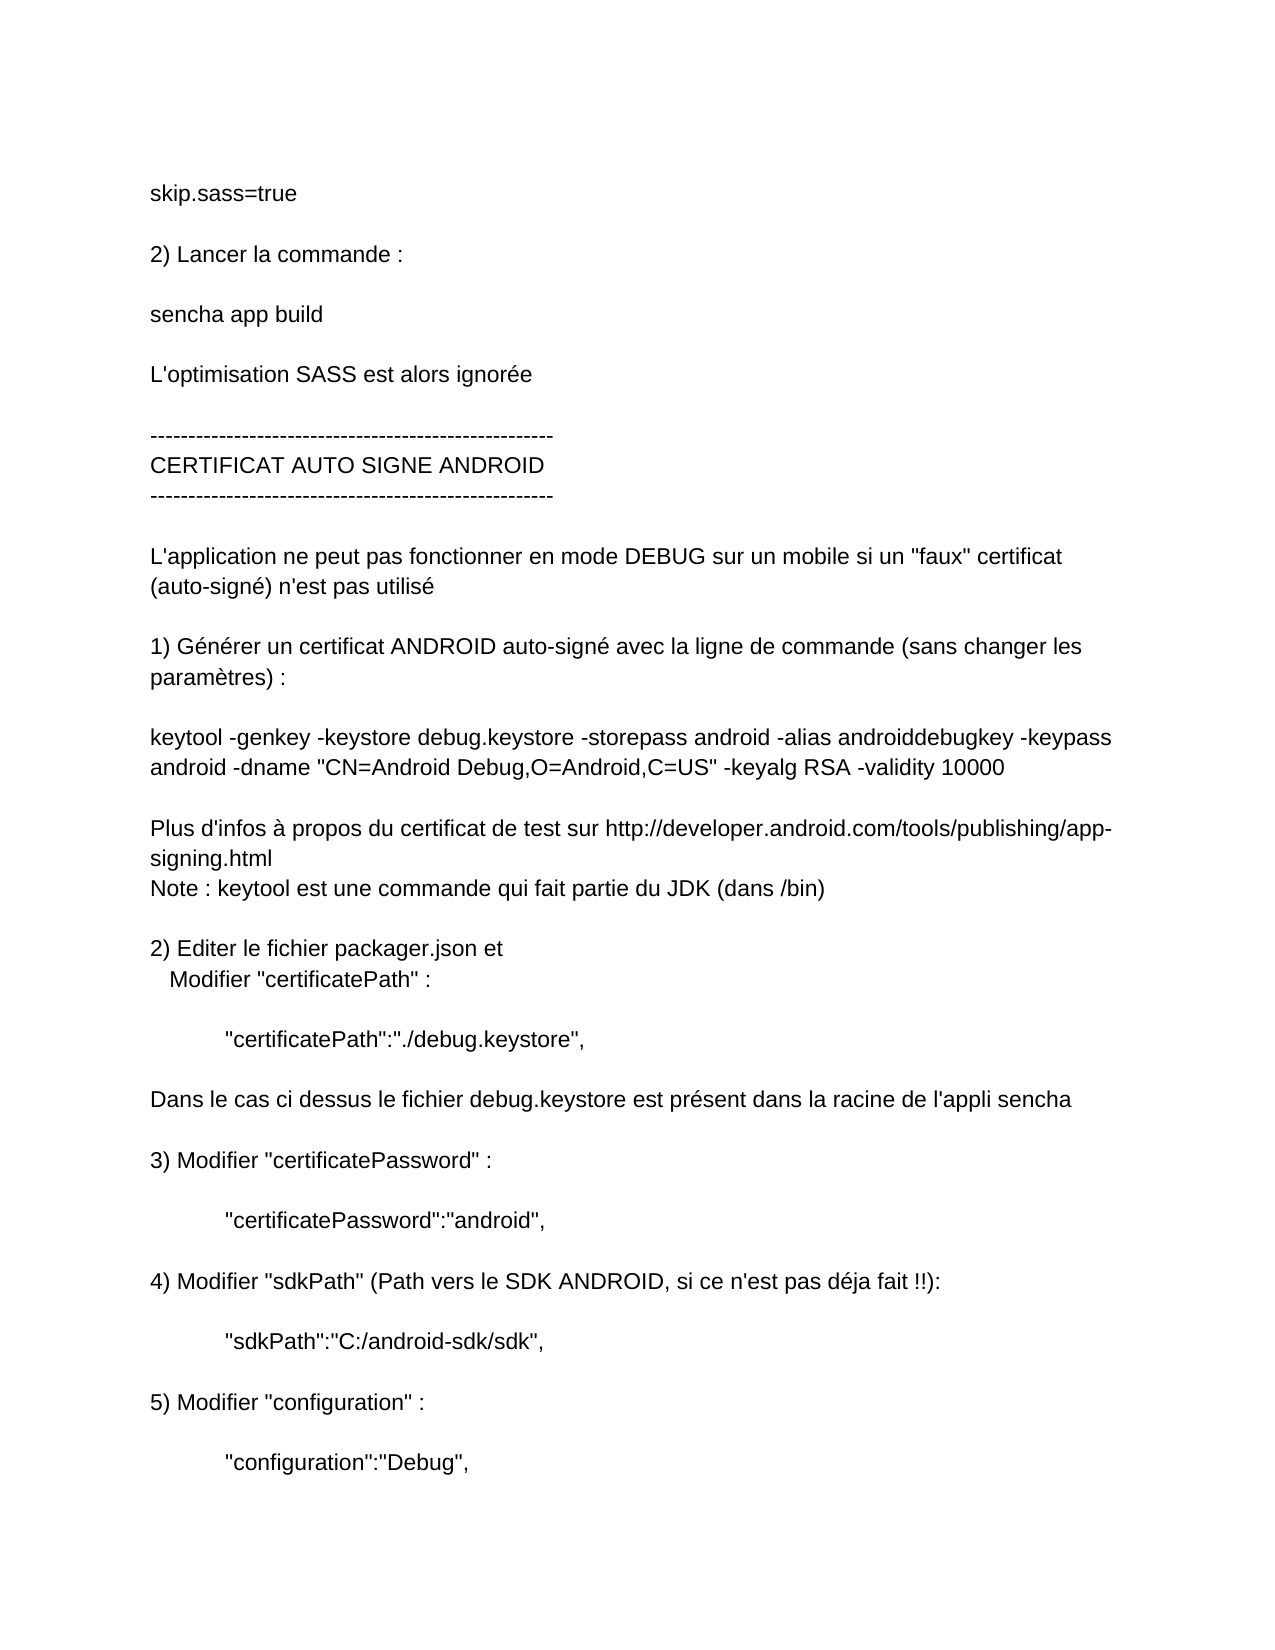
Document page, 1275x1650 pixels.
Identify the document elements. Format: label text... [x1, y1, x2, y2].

text 2) Lancer la commande : [150, 241, 1125, 267]
text Note : keytool est une commande qui fait partie du JDK (dans /bin) [150, 875, 1125, 901]
text "certificatePath":"./debug.keystore", [150, 1026, 1125, 1052]
text "certificatePassword":"android", [150, 1207, 1125, 1234]
text L'optimisation SASS est alors ignorée [150, 361, 1125, 388]
text ----------------------------------------------------- [150, 482, 1125, 509]
text Plus d'infos à propos du certificat de test sur http://developer.android.com/tools/publishing/app-signing.html [150, 814, 1125, 871]
text CERTIFICAT AUTO SIGNE ANDROID [150, 452, 1125, 478]
text keytool -genkey -keystore debug.keystore -storepass android -alias androiddebugkey -keypass android -dname "CN=Android Debug,O=Android,C=US" -keyalg RSA -validity 10000 [150, 724, 1125, 781]
text skip.sass=true [150, 180, 1125, 207]
text 4) Modifier "sdkPath" (Path vers le SDK ANDROID, si ce n'est pas déja fait !!): [150, 1268, 1125, 1294]
text ----------------------------------------------------- [150, 422, 1125, 448]
text L'application ne peut pas fonctionner en mode DEBUG sur un mobile si un "faux" certificat (auto-signé) n'est pas utilisé [150, 543, 1125, 599]
text sencha app build [150, 301, 1125, 327]
text 2) Editer le fichier packager.json et [150, 935, 1125, 962]
text 3) Modifier "certificatePassword" : [150, 1147, 1125, 1173]
text "sdkPath":"C:/android-sdk/sdk", [150, 1328, 1125, 1354]
text 5) Modifier "configuration" : [150, 1388, 1125, 1415]
text 1) Générer un certificat ANDROID auto-signé avec la ligne de commande (sans changer les paramètres) : [150, 633, 1125, 690]
text Dans le cas ci dessus le fichier debug.keystore est présent dans la racine de l'appli sencha [150, 1086, 1125, 1113]
text "configuration":"Debug", [150, 1449, 1125, 1475]
text Modifier "certificatePath" : [150, 966, 1125, 992]
